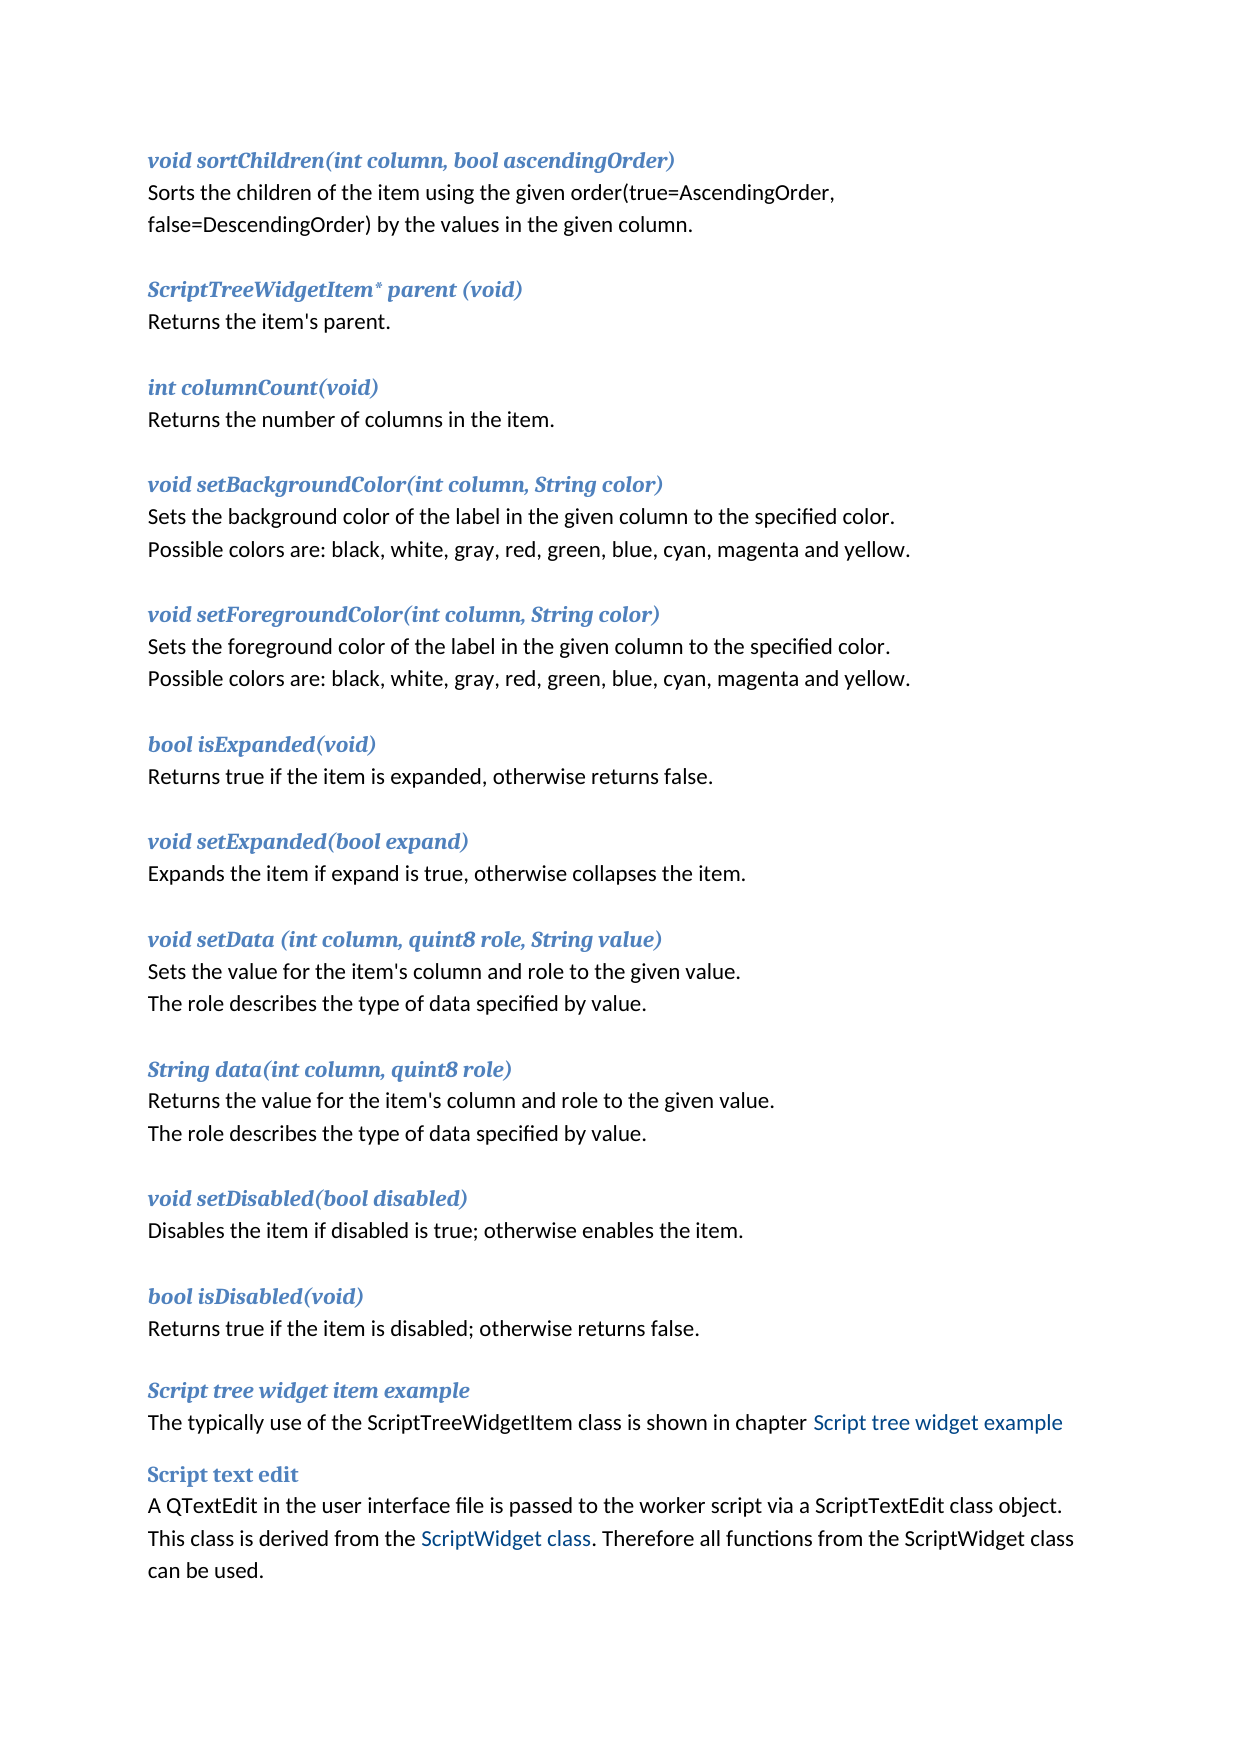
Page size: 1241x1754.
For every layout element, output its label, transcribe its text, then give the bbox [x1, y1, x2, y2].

text Sets the foreground color of the label in the given column to the specified color. [148, 632, 1093, 660]
text Sorts the children of the item using the given order(true=AscendingOrder, [148, 178, 1093, 206]
text Sets the background color of the label in the given column to the specified color. [148, 502, 1093, 531]
text Possible colors are: black, white, gray, red, green, blue, cyan, magenta and yellow. [148, 664, 1093, 692]
subtitle Script tree widget item example [148, 1378, 1093, 1404]
text Returns the number of columns in the item. [148, 405, 1093, 433]
subtitle String data(int column, quint8 role) [148, 1056, 1093, 1083]
subtitle bool isExpanded(void) [148, 732, 1093, 758]
text Returns true if the item is expanded, otherwise returns false. [148, 762, 1093, 790]
text The typically use of the ScriptTreeWidgetItem class is shown in chapter Script tree widget example [148, 1408, 1093, 1436]
subtitle void sortChildren(int column, bool ascendingOrder) [148, 148, 1093, 174]
text false=DescendingOrder) by the values in the given column. [148, 210, 1093, 238]
subtitle void setForegroundColor(int column, String color) [148, 602, 1093, 628]
subtitle void setBackgroundColor(int column, String color) [148, 472, 1093, 499]
subtitle void setData (int column, quint8 role, String value) [148, 927, 1093, 953]
text Sets the value for the item's column and role to the given value. [148, 957, 1093, 985]
subtitle bool isDisabled(void) [148, 1283, 1093, 1310]
text Possible colors are: black, white, gray, red, green, blue, cyan, magenta and yellow. [148, 535, 1093, 563]
text The role describes the type of data specified by value. [148, 1119, 1093, 1147]
text Returns the item's parent. [148, 307, 1093, 336]
subtitle void setExpanded(bool expand) [148, 829, 1093, 856]
text Returns the value for the item's column and role to the given value. [148, 1087, 1093, 1114]
text Returns true if the item is disabled; otherwise returns false. [148, 1314, 1093, 1342]
text Expands the item if expand is true, otherwise collapses the item. [148, 859, 1093, 887]
subtitle ScriptTreeWidgetItem* parent (void) [148, 277, 1093, 304]
text This class is derived from the ScriptWidget class. Therefore all functions from the ScriptWidget class can be used. [148, 1524, 1093, 1584]
text A QTextEdit in the user interface file is passed to the worker script via a ScriptTextEdit class object. [148, 1492, 1093, 1519]
subtitle Script text edit [148, 1461, 1093, 1488]
subtitle void setDisabled(bool disabled) [148, 1186, 1093, 1212]
text Disables the item if disabled is true; otherwise enables the item. [148, 1216, 1093, 1244]
subtitle int columnCount(void) [148, 375, 1093, 401]
text The role describes the type of data specified by value. [148, 989, 1093, 1017]
